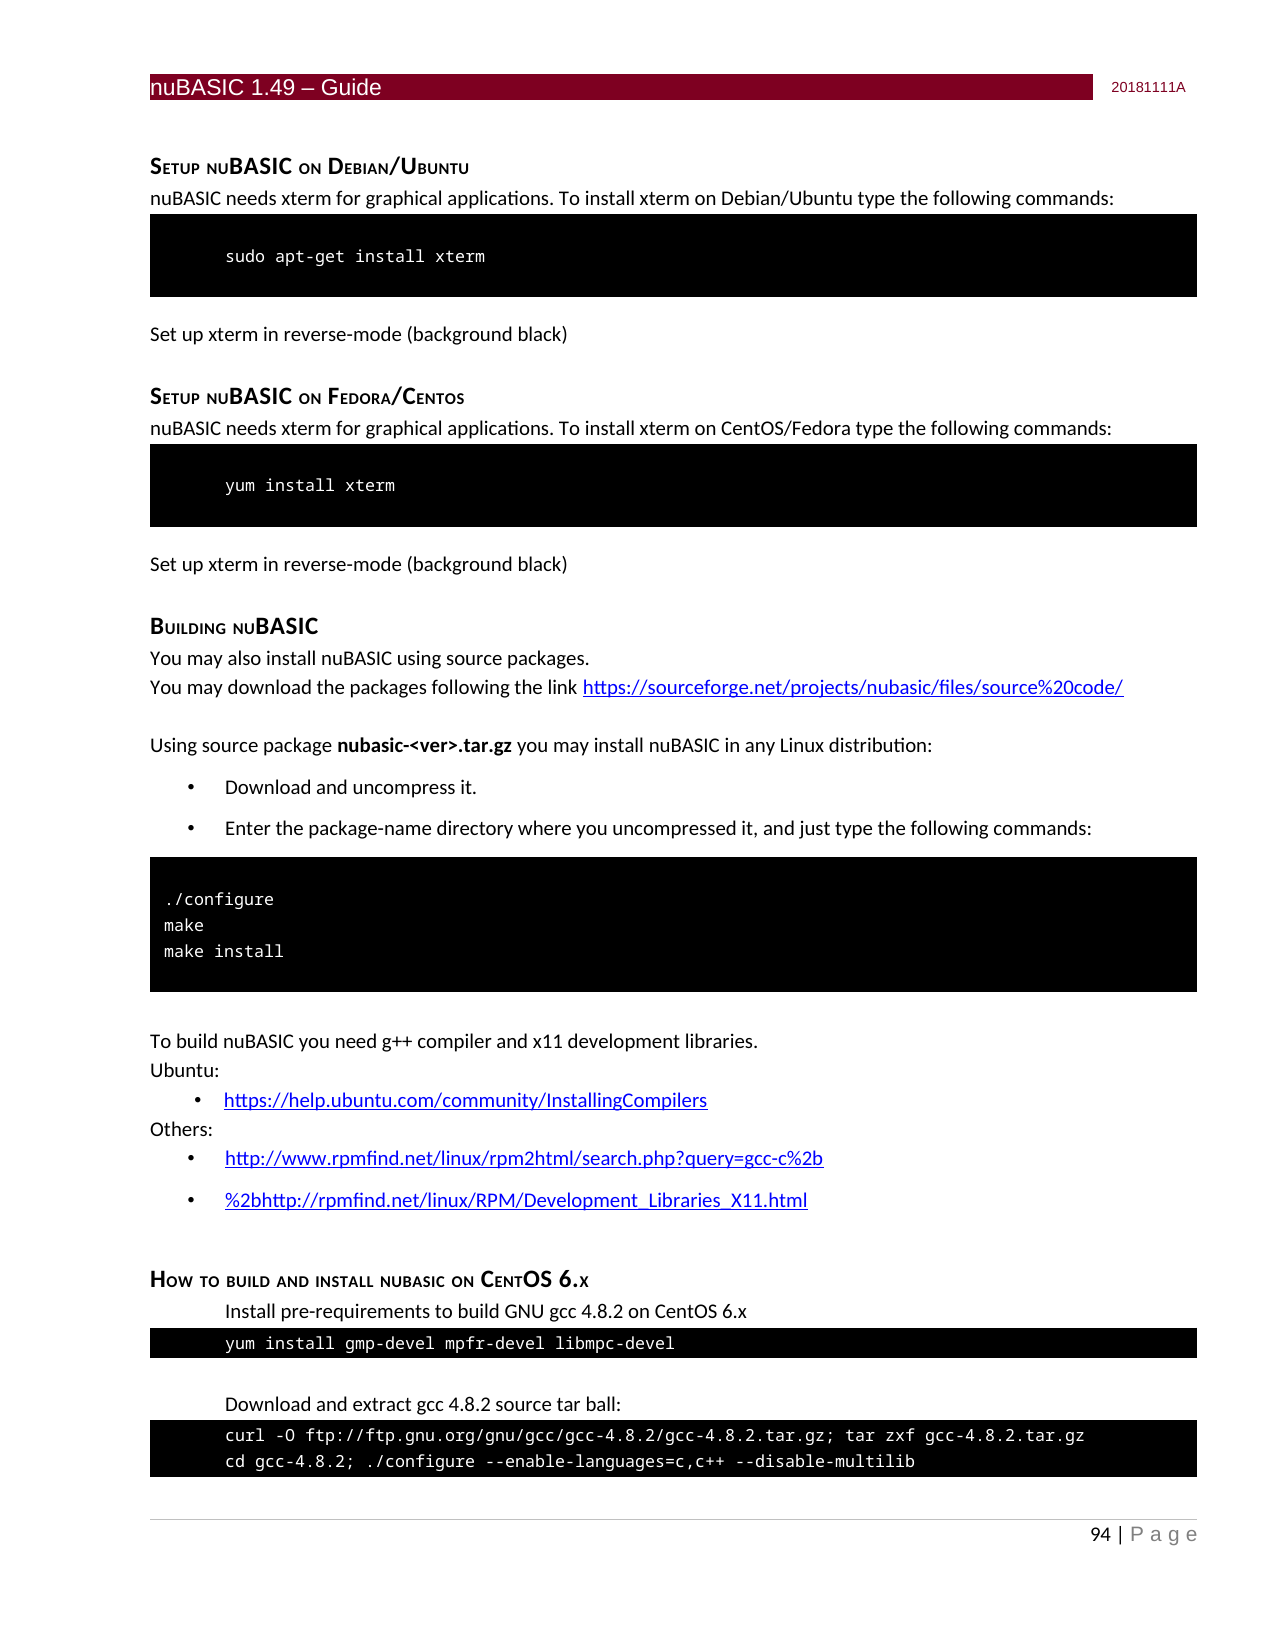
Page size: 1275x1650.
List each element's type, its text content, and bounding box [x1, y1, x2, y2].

subtitle Setup nuBASIC on Debian/Ubuntu [150, 150, 1197, 181]
list make [151, 909, 1196, 935]
list Download and uncompress it. [187, 774, 1197, 799]
list make install [151, 935, 1196, 961]
list ./configure [151, 883, 1196, 909]
text To build nuBASIC you need g++ compiler and x11 development libraries. [150, 1028, 1197, 1054]
text Install pre-requirements to build GNU gcc 4.8.2 on CentOS 6.x [150, 1298, 1197, 1324]
text Using source package nubasic-<ver>.tar.gz you may install nuBASIC in any Linux distribution: [150, 732, 1197, 758]
subtitle How to build and install nubasic on CentOS 6.x [150, 1263, 1197, 1294]
text Others: [150, 1116, 1197, 1141]
text nuBASIC needs xterm for graphical applications. To install xterm on Debian/Ubuntu type the following commands: [150, 185, 1197, 210]
list Download and extract gcc 4.8.2 source tar ball: [187, 1362, 1197, 1416]
list http://www.rpmfind.net/linux/rpm2html/search.php?query=gcc-c%2b [187, 1145, 1197, 1171]
text You may download the packages following the link https://sourceforge.net/projects/nubasic/files/source%20code/ [150, 674, 1197, 699]
list cd gcc-4.8.2; ./configure --enable-languages=c,c++ --disable-multilib [151, 1446, 1196, 1476]
text Ubuntu: [150, 1058, 1197, 1083]
list Enter the package-name directory where you uncompressed it, and just type the following commands: [187, 816, 1197, 841]
list yum install gmp-devel mpfr-devel libmpc-devel [151, 1329, 1196, 1357]
list yum install xterm [151, 470, 1196, 496]
list sudo apt-get install xterm [151, 240, 1196, 266]
text nuBASIC needs xterm for graphical applications. To install xterm on CentOS/Fedora type the following commands: [150, 415, 1197, 440]
subtitle Building nuBASIC [150, 610, 1197, 640]
text Set up xterm in reverse-mode (background black) [150, 551, 1197, 577]
subtitle Setup nuBASIC on Fedora/Centos [150, 380, 1197, 410]
text Set up xterm in reverse-mode (background black) [150, 322, 1197, 347]
list %2bhttp://rpmfind.net/linux/RPM/Development_Libraries_X11.html [187, 1187, 1197, 1212]
list https://help.ubuntu.com/community/InstallingCompilers [194, 1087, 1197, 1112]
text You may also install nuBASIC using source packages. [150, 645, 1197, 670]
list curl -O ftp://ftp.gnu.org/gnu/gcc/gcc-4.8.2/gcc-4.8.2.tar.gz; tar zxf gcc-4.8.2.tar.gz [151, 1421, 1196, 1446]
